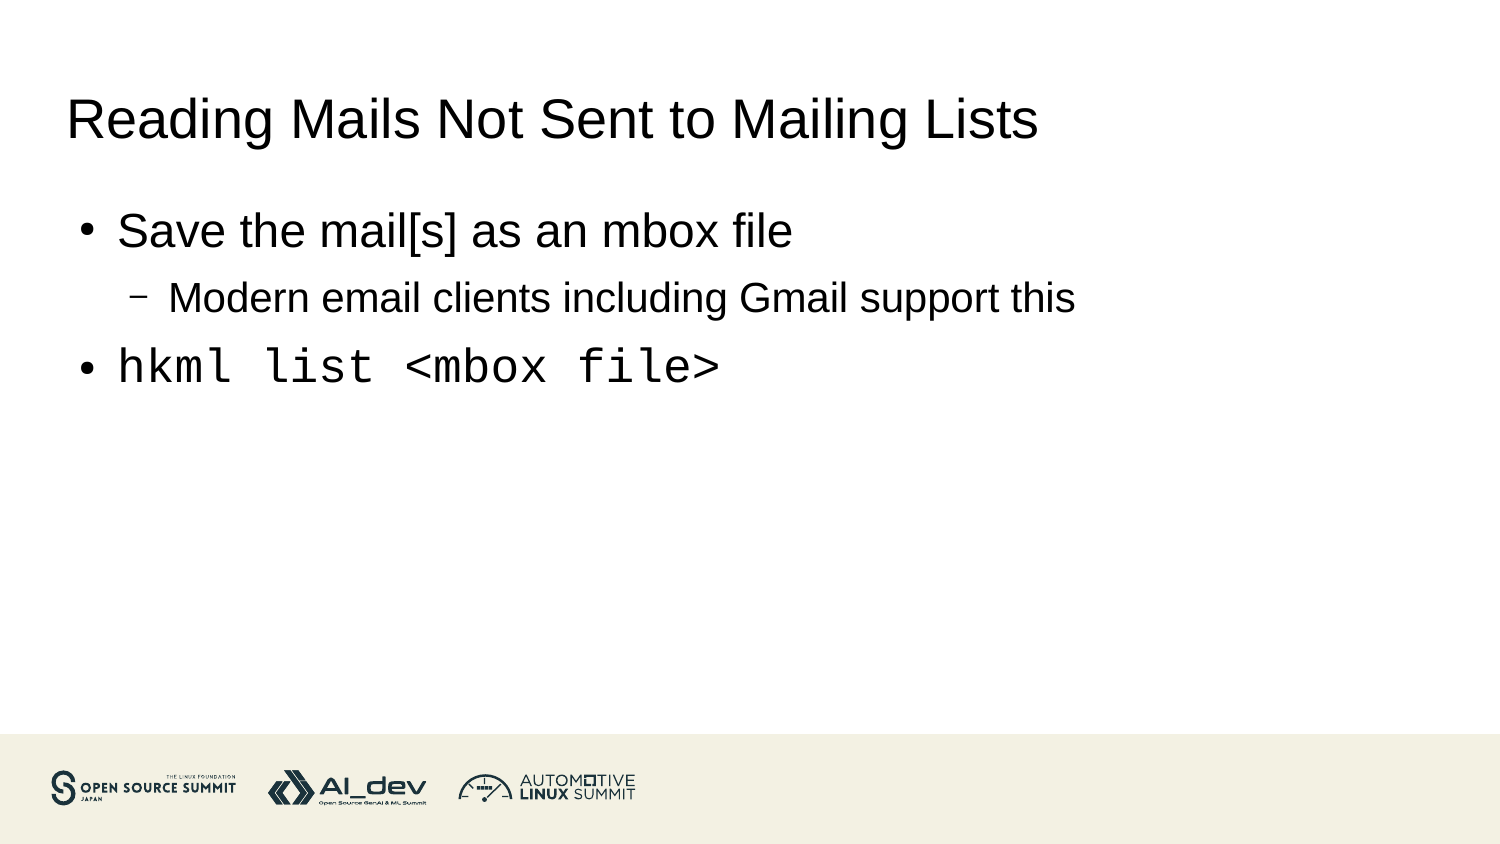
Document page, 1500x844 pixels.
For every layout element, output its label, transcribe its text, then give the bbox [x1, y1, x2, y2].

list Save the mail[s] as an mbox file Modern email clients including Gmail support this hkml list <mbox file> [51, 189, 1449, 413]
title Reading Mails Not Sent to Mailing Lists [51, 72, 1449, 167]
